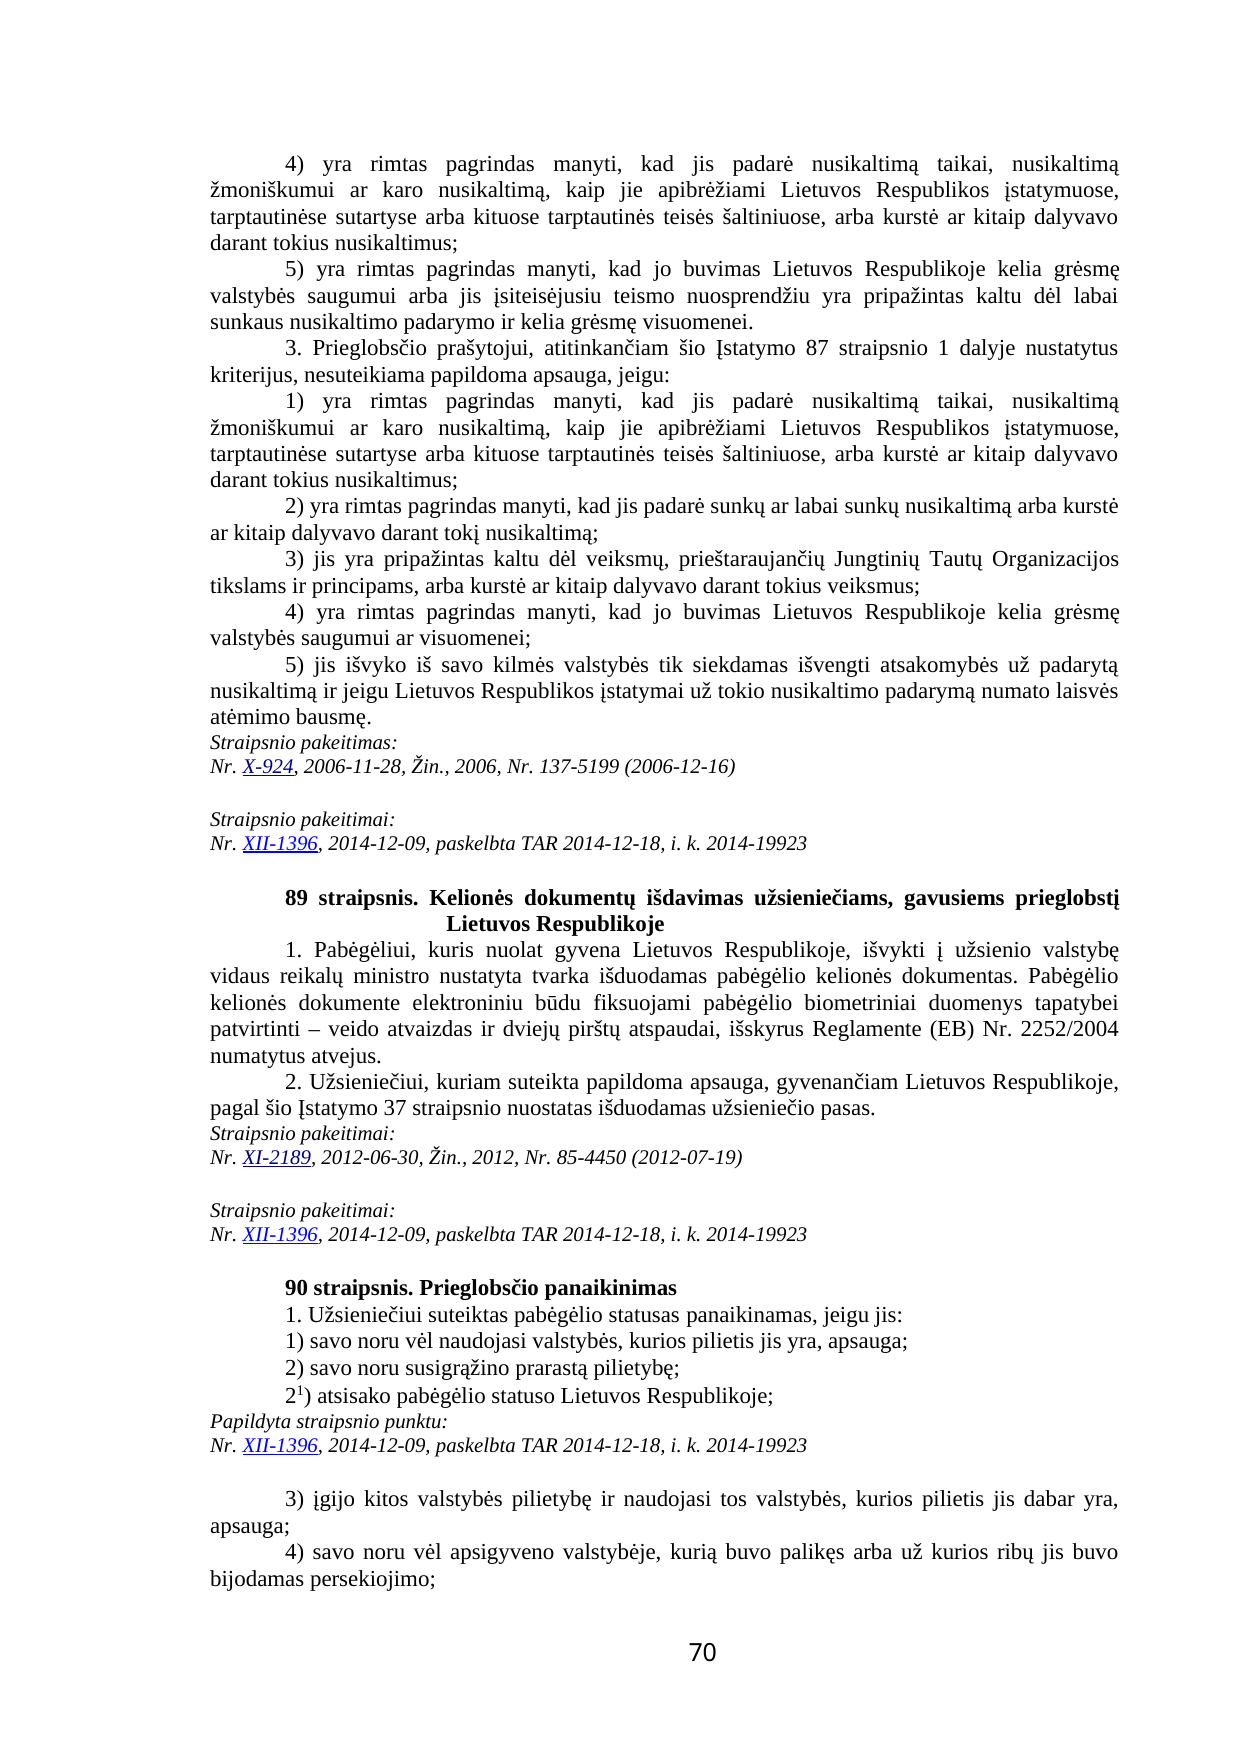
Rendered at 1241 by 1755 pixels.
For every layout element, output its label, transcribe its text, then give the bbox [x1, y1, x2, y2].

text 4) yra rimtas pagrindas manyti, kad jis padarė nusikaltimą taikai, nusikaltimą žmoniškumui ar karo nusikaltimą, kaip jie apibrėžiami Lietuvos Respublikos įstatymuose, tarptautinėse sutartyse arba kituose tarptautinės teisės šaltiniuose, arba kurstė ar kitaip dalyvavo darant tokius nusikaltimus; [210, 150, 1120, 255]
text 3) jis yra pripažintas kaltu dėl veiksmų, prieštaraujančių Jungtinių Tautų Organizacijos tikslams ir principams, arba kurstė ar kitaip dalyvavo darant tokius veiksmus; [210, 545, 1120, 598]
text 90 straipsnis. Prieglobsčio panaikinimas [210, 1274, 1120, 1301]
text 3. Prieglobsčio prašytojui, atitinkančiam šio Įstatymo 87 straipsnio 1 dalyje nustatytus kriterijus, nesuteikiama papildoma apsauga, jeigu: [210, 334, 1120, 387]
text Straipsnio pakeitimas: [210, 730, 1120, 754]
text 2. Užsieniečiui, kuriam suteikta papildoma apsauga, gyvenančiam Lietuvos Respublikoje, pagal šio Įstatymo 37 straipsnio nuostatas išduodamas užsieniečio pasas. [210, 1068, 1120, 1121]
text 1. Užsieniečiui suteiktas pabėgėlio statusas panaikinamas, jeigu jis: [210, 1301, 1120, 1327]
text 4) yra rimtas pagrindas manyti, kad jo buvimas Lietuvos Respublikoje kelia grėsmę valstybės saugumui ar visuomenei; [210, 598, 1120, 651]
text 21) atsisako pabėgėlio statuso Lietuvos Respublikoje; [210, 1380, 1120, 1409]
text 1) yra rimtas pagrindas manyti, kad jis padarė nusikaltimą taikai, nusikaltimą žmoniškumui ar karo nusikaltimą, kaip jie apibrėžiami Lietuvos Respublikos įstatymuose, tarptautinėse sutartyse arba kituose tarptautinės teisės šaltiniuose, arba kurstė ar kitaip dalyvavo darant tokius nusikaltimus; [210, 387, 1120, 493]
text Nr. XII-1396, 2014-12-09, paskelbta TAR 2014-12-18, i. k. 2014-19923 [210, 1433, 1120, 1457]
text 1. Pabėgėliui, kuris nuolat gyvena Lietuvos Respublikoje, išvykti į užsienio valstybę vidaus reikalų ministro nustatyta tvarka išduodamas pabėgėlio kelionės dokumentas. Pabėgėlio kelionės dokumente elektroniniu būdu fiksuojami pabėgėlio biometriniai duomenys tapatybei patvirtinti – veido atvaizdas ir dviejų pirštų atspaudai, išskyrus Reglamente (EB) Nr. 2252/2004 numatytus atvejus. [210, 936, 1120, 1068]
text 1) savo noru vėl naudojasi valstybės, kurios pilietis jis yra, apsauga; [210, 1327, 1120, 1353]
text Nr. XII-1396, 2014-12-09, paskelbta TAR 2014-12-18, i. k. 2014-19923 [210, 831, 1120, 855]
text 89 straipsnis. Kelionės dokumentų išdavimas užsieniečiams, gavusiems prieglobstį Lietuvos Respublikoje [285, 883, 1120, 936]
text Nr. XI-2189, 2012-06-30, Žin., 2012, Nr. 85-4450 (2012-07-19) [210, 1145, 1120, 1169]
text Papildyta straipsnio punktu: [210, 1409, 1120, 1433]
text 2) savo noru susigrąžino prarastą pilietybę; [210, 1353, 1120, 1380]
text 5) yra rimtas pagrindas manyti, kad jo buvimas Lietuvos Respublikoje kelia grėsmę valstybės saugumui arba jis įsiteisėjusiu teismo nuosprendžiu yra pripažintas kaltu dėl labai sunkaus nusikaltimo padarymo ir kelia grėsmę visuomenei. [210, 255, 1120, 334]
text Nr. X-924, 2006-11-28, Žin., 2006, Nr. 137-5199 (2006-12-16) [210, 754, 1120, 778]
text Straipsnio pakeitimai: [210, 1121, 1120, 1145]
text Straipsnio pakeitimai: [210, 807, 1120, 831]
text Straipsnio pakeitimai: [210, 1198, 1120, 1222]
text 3) įgijo kitos valstybės pilietybę ir naudojasi tos valstybės, kurios pilietis jis dabar yra, apsauga; [210, 1486, 1120, 1538]
text 4) savo noru vėl apsigyveno valstybėje, kurią buvo palikęs arba už kurios ribų jis buvo bijodamas persekiojimo; [210, 1538, 1120, 1591]
text 2) yra rimtas pagrindas manyti, kad jis padarė sunkų ar labai sunkų nusikaltimą arba kurstė ar kitaip dalyvavo darant tokį nusikaltimą; [210, 493, 1120, 545]
text Nr. XII-1396, 2014-12-09, paskelbta TAR 2014-12-18, i. k. 2014-19923 [210, 1222, 1120, 1246]
text 5) jis išvyko iš savo kilmės valstybės tik siekdamas išvengti atsakomybės už padarytą nusikaltimą ir jeigu Lietuvos Respublikos įstatymai už tokio nusikaltimo padarymą numato laisvės atėmimo bausmę. [210, 651, 1120, 730]
